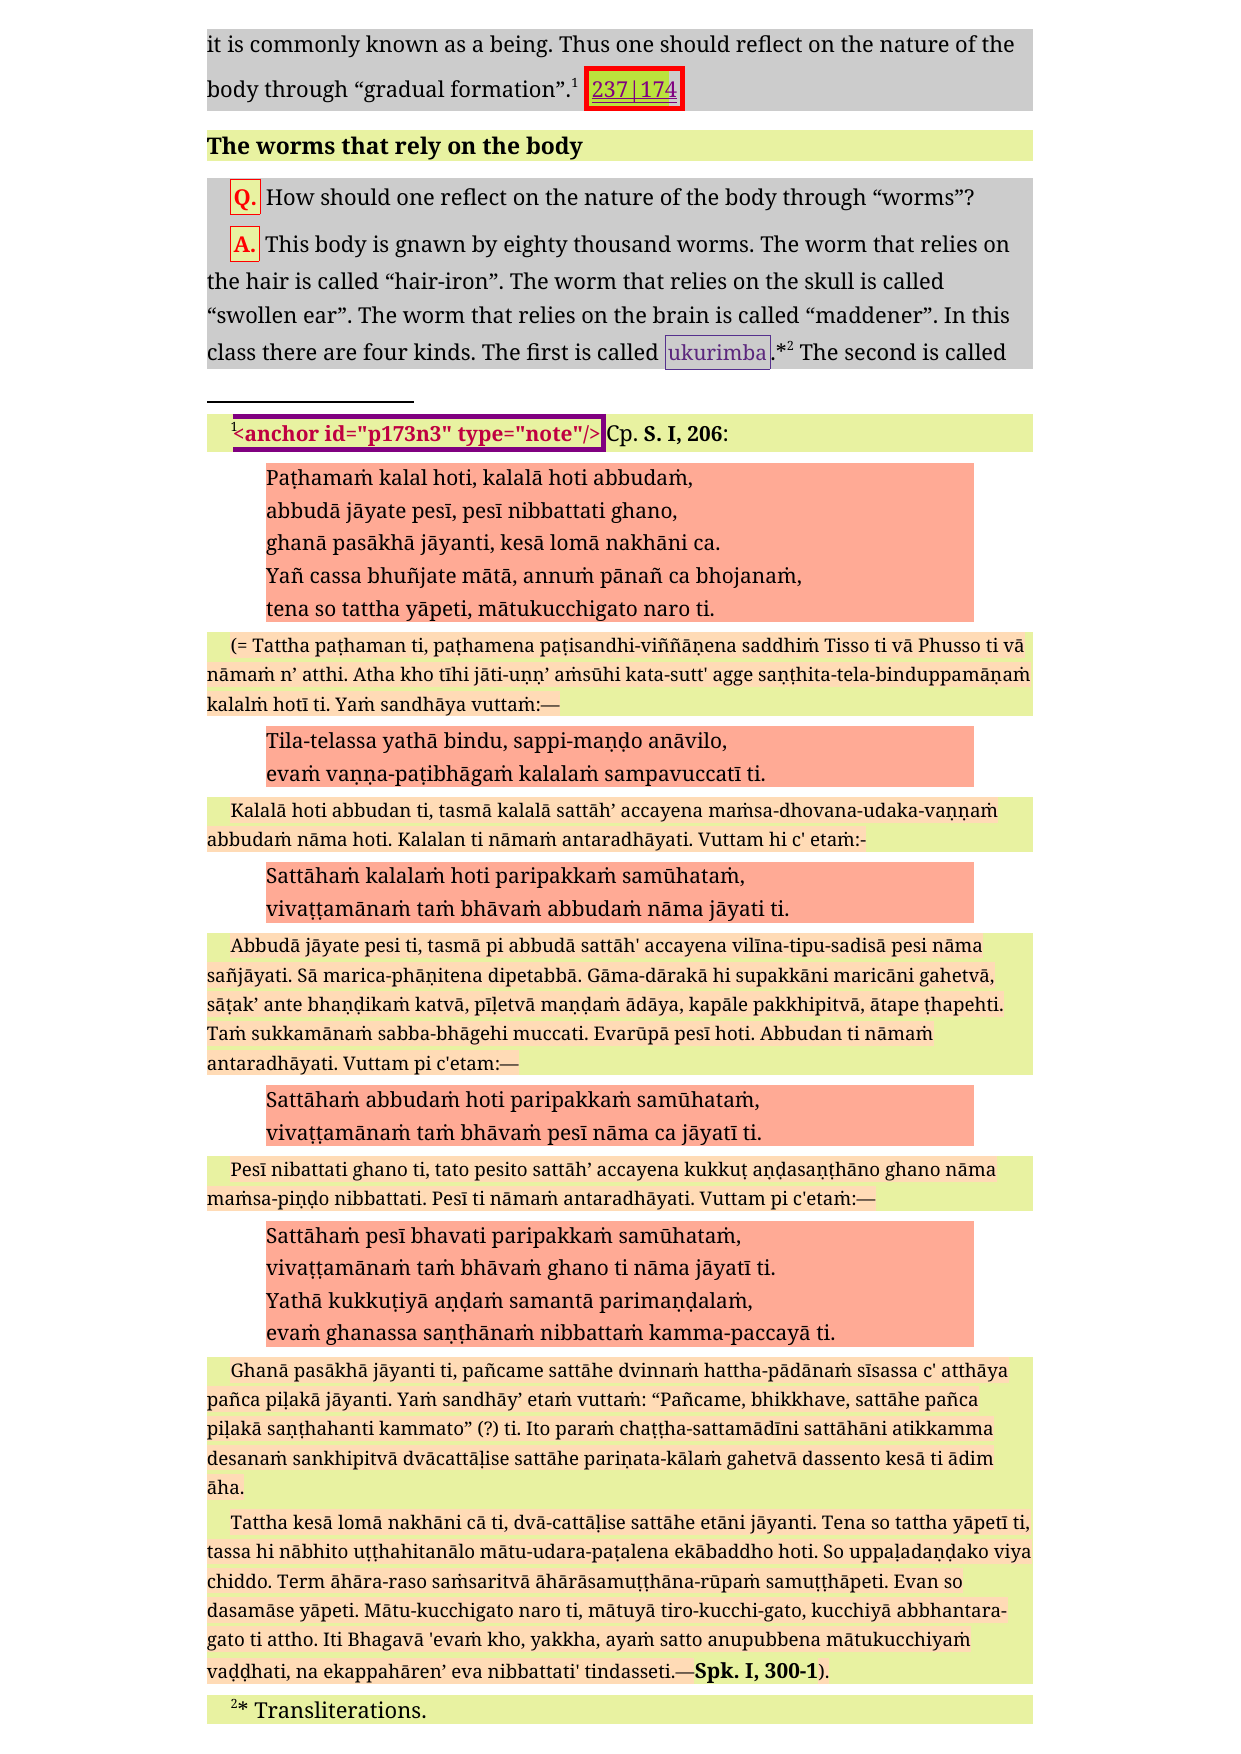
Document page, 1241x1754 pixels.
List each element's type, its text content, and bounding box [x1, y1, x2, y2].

text * Transliterations. [207, 1695, 1033, 1724]
text Abbudā jāyate pesi ti, tasmā pi abbudā sattāh' accayena vilīna-tipu-sadisā pesi nāma sañjāyati. Sā marica-phāṇitena dipetabbā. Gāma-dārakā hi supakkāni maricāni gahetvā, sāṭak’ ante bhaṇḍikaṁ katvā, pīḷetvā maṇḍaṁ ādāya, kapāle pakkhipitvā, ātape ṭhapehti. Taṁ sukkamānaṁ sabba-bhāgehi muccati. Evarūpā pesī hoti. Abbudan ti nāmaṁ antaradhāyati. Vuttam pi c'etam:— [207, 933, 1033, 1075]
text Kalalā hoti abbudan ti, tasmā kalalā sattāh’ accayena maṁsa-dhovana-udaka-vaṇṇaṁ abbudaṁ nāma hoti. Kalalan ti nāmaṁ antaradhāyati. Vuttam hi c' etaṁ:- [207, 797, 1033, 852]
text Sattāhaṁ abbudaṁ hoti paripakkaṁ samūhataṁ, vivaṭṭamānaṁ taṁ bhāvaṁ pesī nāma ca jāyatī ti. [266, 1085, 974, 1146]
text Tila-telassa yathā bindu, sappi-maṇḍo anāvilo, evaṁ vaṇṇa-paṭibhāgaṁ kalalaṁ sampavuccatī ti. [266, 726, 974, 787]
text A. This body is gnawn by eighty thousand worms. The worm that relies on the hair is called “hair-iron”. The worm that relies on the skull is called “swollen ear”. The worm that relies on the brain is called “maddener”. In this class there are four kinds. The first is called ukurimba.* The second is called [207, 226, 1033, 369]
text Tattha kesā lomā nakhāni cā ti, dvā-cattāḷise sattāhe etāni jāyanti. Tena so tattha yāpetī ti, tassa hi nābhito uṭṭhahitanālo mātu-udara-paṭalena ekābaddho hoti. So uppaḷadaṇḍako viya chiddo. Term āhāra-raso saṁsaritvā āhārāsamuṭṭhāna-rūpaṁ samuṭṭhāpeti. Evan so dasamāse yāpeti. Mātu-kucchigato naro ti, mātuyā tiro-kucchi-gato, kucchiyā abbhantara-gato ti attho. Iti Bhagavā 'evaṁ kho, yakkha, ayaṁ satto anupubbena mātukucchiyaṁ vaḍḍhati, na ekappahāren’ eva nibbattati' tindasseti.—Spk. I, 300-1). [207, 1509, 1033, 1684]
text it is commonly known as a being. Thus one should reflect on the nature of the body through “gradual formation”. 237|174 [207, 29, 1033, 111]
text Cp. S. I, 206: [606, 414, 1033, 452]
text (= Tattha paṭhaman ti, paṭhamena paṭisandhi-viññāṇena saddhiṁ Tisso ti vā Phusso ti vā nāmaṁ n’ atthi. Atha kho tīhi jāti-uṇṇ’ aṁsūhi kata-sutt' agge saṇṭhita-tela-binduppamāṇaṁ kalalṁ hotī ti. Yaṁ sandhāya vuttaṁ:— [207, 632, 1033, 716]
text Q. [207, 178, 260, 214]
text Paṭhamaṁ kalal hoti, kalalā hoti abbudaṁ, abbudā jāyate pesī, pesī nibbattati ghano, ghanā pasākhā jāyanti, kesā lomā nakhāni ca. Yañ cassa bhuñjate mātā, annuṁ pānañ ca bhojanaṁ, tena so tattha yāpeti, mātukucchigato naro ti. [266, 463, 974, 622]
text <anchor id="p173n3" type="note"/> [207, 414, 601, 452]
text Ghanā pasākhā jāyanti ti, pañcame sattāhe dvinnaṁ hattha-pādānaṁ sīsassa c' atthāya pañca piḷakā jāyanti. Yaṁ sandhāy’ etaṁ vuttaṁ: “Pañcame, bhikkhave, sattāhe pañca piḷakā saṇṭhahanti kammato” (?) ti. Ito paraṁ chaṭṭha-sattamādīni sattāhāni atikkamma desanaṁ sankhipitvā dvācattāḷise sattāhe pariṇata-kālaṁ gahetvā dassento kesā ti ādim āha. [207, 1357, 1033, 1500]
text Sattāhaṁ kalalaṁ hoti paripakkaṁ samūhataṁ, vivaṭṭamānaṁ taṁ bhāvaṁ abbudaṁ nāma jāyati ti. [266, 862, 974, 923]
subtitle The worms that rely on the body [207, 130, 1033, 161]
text How should one reflect on the nature of the body through “worms”? [261, 178, 1033, 214]
text Pesī nibattati ghano ti, tato pesito sattāh’ accayena kukkuṭ aṇḍasaṇṭhāno ghano nāma maṁsa-piṇḍo nibbattati. Pesī ti nāmaṁ antaradhāyati. Vuttam pi c'etaṁ:— [207, 1156, 1033, 1211]
text Sattāhaṁ pesī bhavati paripakkaṁ samūhataṁ, vivaṭṭamānaṁ taṁ bhāvaṁ ghano ti nāma jāyatī ti. Yathā kukkuṭiyā aṇḍaṁ samantā parimaṇḍalaṁ, evaṁ ghanassa saṇṭhānaṁ nibbattaṁ kamma-paccayā ti. [266, 1221, 974, 1347]
